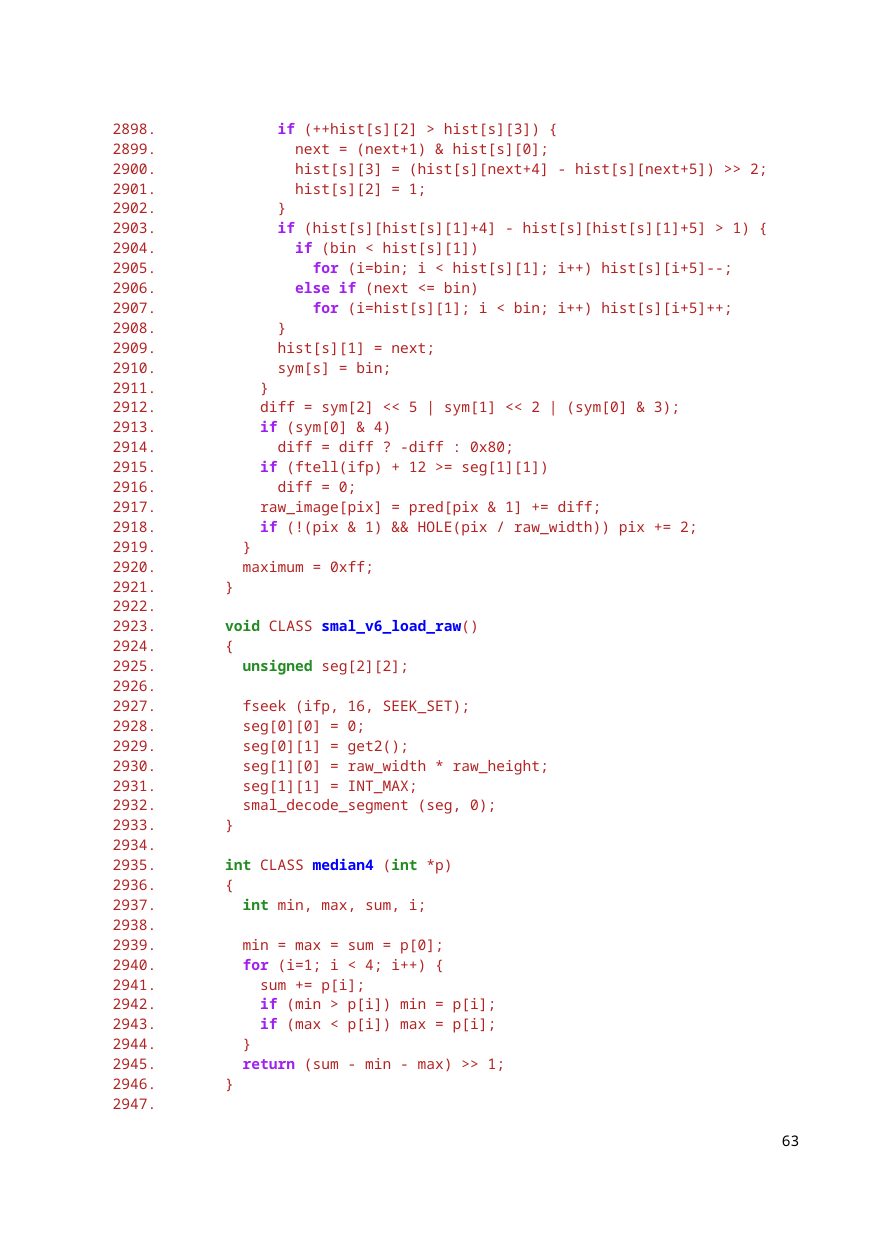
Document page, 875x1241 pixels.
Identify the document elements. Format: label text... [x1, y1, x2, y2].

list } [112, 318, 799, 338]
list int CLASS median4 (int *p) [112, 855, 799, 875]
list hist[s][1] = next; [112, 338, 799, 357]
list return (sum - min - max) >> 1; [112, 1054, 799, 1074]
list unsigned seg[2][2]; [112, 656, 799, 676]
list else if (next <= bin) [112, 278, 799, 298]
list if (ftell(ifp) + 12 >= seg[1][1]) [112, 457, 799, 477]
list seg[1][1] = INT_MAX; [112, 775, 799, 795]
list int min, max, sum, i; [112, 895, 799, 914]
list raw_image[pix] = pred[pix & 1] += diff; [112, 497, 799, 517]
list seg[0][1] = get2(); [112, 736, 799, 755]
list } [112, 576, 799, 596]
list for (i=bin; i < hist[s][1]; i++) hist[s][i+5]--; [112, 258, 799, 278]
list } [112, 537, 799, 556]
list diff = diff ? -diff : 0x80; [112, 437, 799, 457]
list for (i=1; i < 4; i++) { [112, 954, 799, 974]
list if (sym[0] & 4) [112, 417, 799, 437]
list if (min > p[i]) min = p[i]; [112, 994, 799, 1014]
list smal_decode_segment (seg, 0); [112, 795, 799, 815]
list seg[1][0] = raw_width * raw_height; [112, 755, 799, 775]
list min = max = sum = p[0]; [112, 934, 799, 954]
list void CLASS smal_v6_load_raw() [112, 616, 799, 636]
list next = (next+1) & hist[s][0]; [112, 139, 799, 158]
list if (hist[s][hist[s][1]+4] - hist[s][hist[s][1]+5] > 1) { [112, 218, 799, 238]
list if (!(pix & 1) && HOLE(pix / raw_width)) pix += 2; [112, 517, 799, 537]
list diff = sym[2] << 5 | sym[1] << 2 | (sym[0] & 3); [112, 397, 799, 417]
list } [112, 1034, 799, 1054]
list for (i=hist[s][1]; i < bin; i++) hist[s][i+5]++; [112, 298, 799, 318]
list } [112, 377, 799, 397]
list diff = 0; [112, 477, 799, 497]
list } [112, 815, 799, 835]
list fseek (ifp, 16, SEEK_SET); [112, 696, 799, 716]
list maximum = 0xff; [112, 556, 799, 576]
list if (bin < hist[s][1]) [112, 238, 799, 258]
list sym[s] = bin; [112, 357, 799, 377]
list seg[0][0] = 0; [112, 716, 799, 736]
list sum += p[i]; [112, 974, 799, 994]
list if (++hist[s][2] > hist[s][3]) { [112, 119, 799, 139]
list if (max < p[i]) max = p[i]; [112, 1014, 799, 1034]
list { [112, 636, 799, 656]
list } [112, 1074, 799, 1094]
list { [112, 875, 799, 895]
list hist[s][3] = (hist[s][next+4] - hist[s][next+5]) >> 2; [112, 158, 799, 178]
list } [112, 198, 799, 218]
list hist[s][2] = 1; [112, 178, 799, 198]
